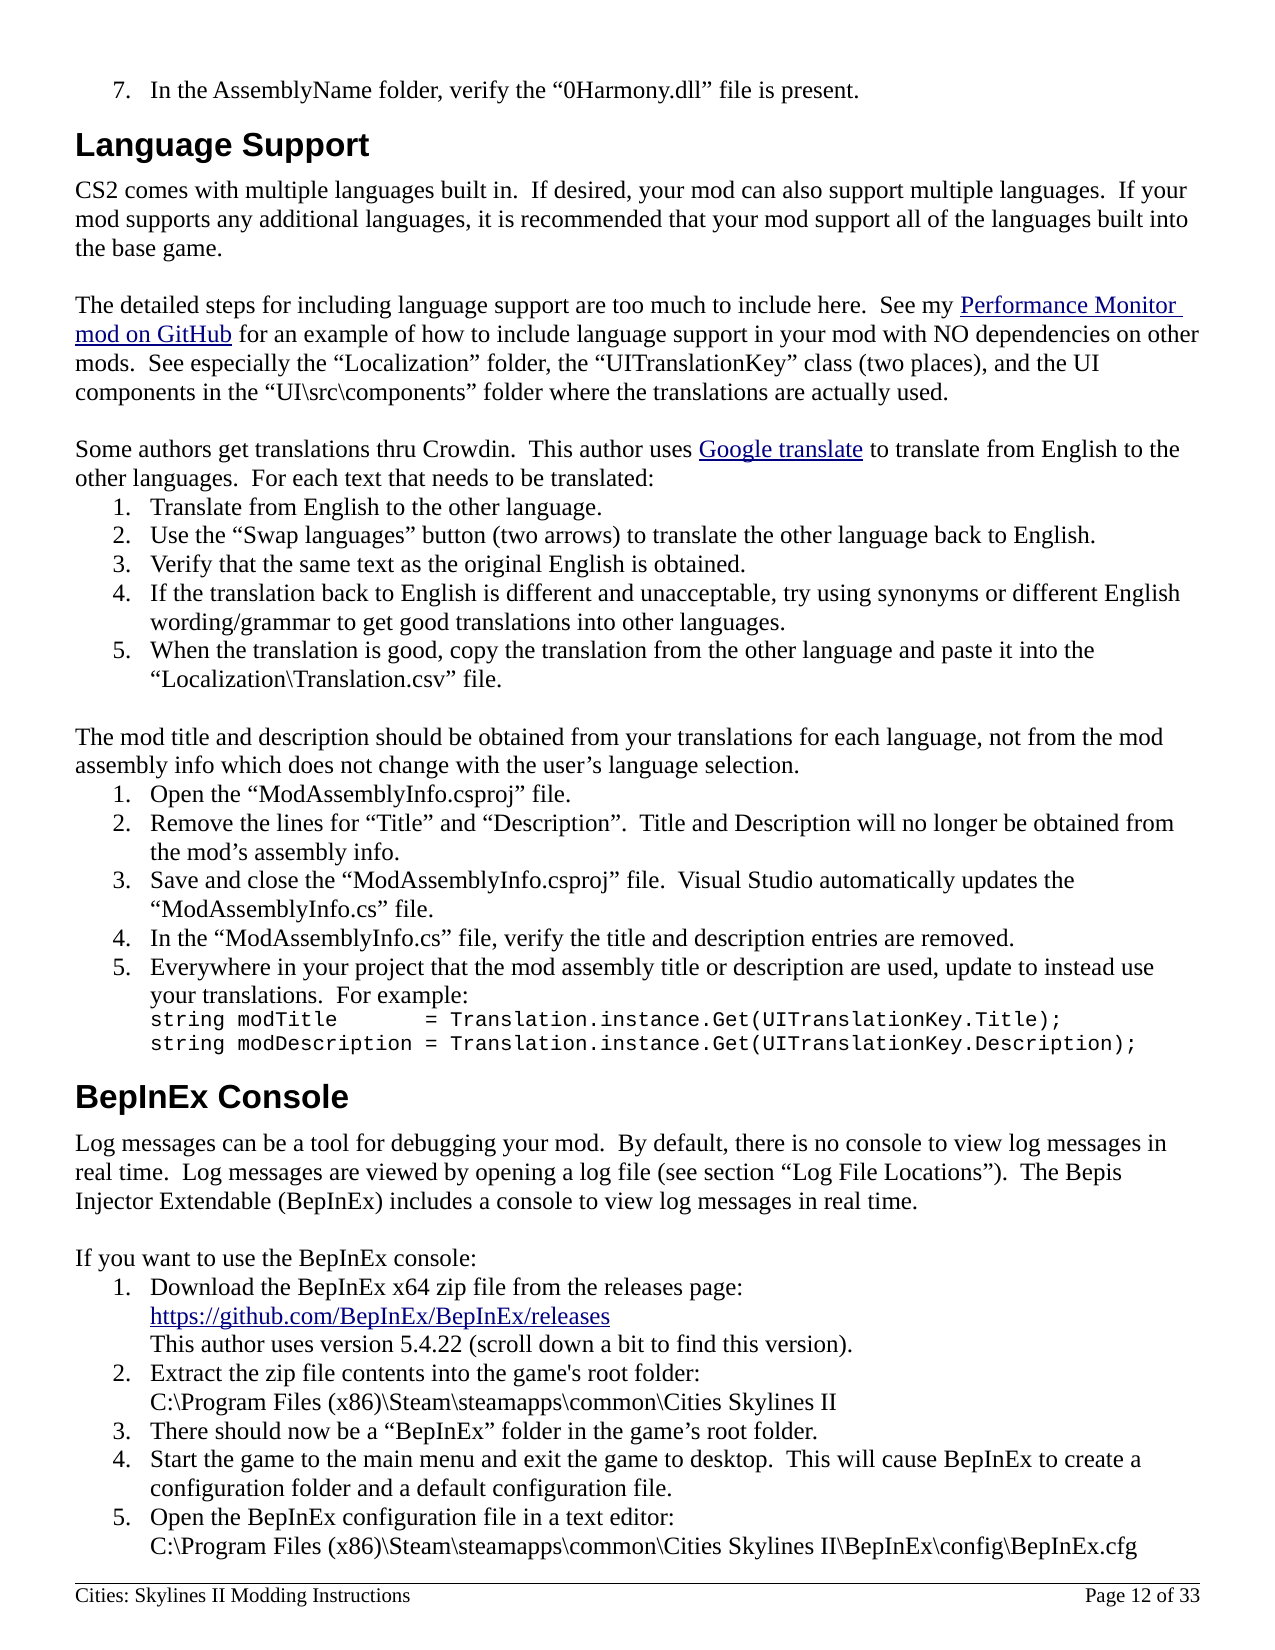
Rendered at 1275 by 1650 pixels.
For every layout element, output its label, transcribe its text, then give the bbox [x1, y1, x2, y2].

text The mod title and description should be obtained from your translations for each language, not from the mod assembly info which does not change with the user’s language selection. [75, 722, 1200, 779]
list Translate from English to the other language. [112, 492, 1200, 521]
text If you want to use the BepInEx console: [75, 1243, 1200, 1272]
list Extract the zip file contents into the game's root folder: C:\Program Files (x86)\Steam\steamapps\common\Cities Skylines II [112, 1358, 1200, 1416]
list There should now be a “BepInEx” folder in the game’s root folder. [112, 1416, 1200, 1444]
list In the AssemblyName folder, verify the “0Harmony.dll” file is present. [112, 75, 1200, 104]
subtitle Language Support [75, 124, 1200, 163]
list Start the game to the main menu and exit the game to desktop. This will cause BepInEx to create a configuration folder and a default configuration file. [112, 1444, 1200, 1502]
list In the “ModAssemblyInfo.cs” file, verify the title and description entries are removed. [112, 923, 1200, 952]
list Everywhere in your project that the mod assembly title or description are used, update to instead use your translations. For example: string modTitle = Translation.instance.Get(UITranslationKey.Title); string modDescription = Translation.instance.Get(UITranslationKey.Description); [112, 952, 1200, 1057]
list When the translation is good, copy the translation from the other language and paste it into the “Localization\Translation.csv” file. [112, 636, 1200, 693]
list Use the “Swap languages” button (two arrows) to translate the other language back to English. [112, 521, 1200, 549]
text CS2 comes with multiple languages built in. If desired, your mod can also support multiple languages. If your mod supports any additional languages, it is recommended that your mod support all of the languages built into the base game. [75, 176, 1200, 262]
subtitle BepInEx Console [75, 1077, 1200, 1116]
list Remove the lines for “Title” and “Description”. Title and Description will no longer be obtained from the mod’s assembly info. [112, 808, 1200, 866]
list If the translation back to English is different and unacceptable, try using synonyms or different English wording/grammar to get good translations into other languages. [112, 578, 1200, 636]
list Save and close the “ModAssemblyInfo.csproj” file. Visual Studio automatically updates the “ModAssemblyInfo.cs” file. [112, 866, 1200, 923]
list Download the BepInEx x64 zip file from the releases page: https://github.com/BepInEx/BepInEx/releases This author uses version 5.4.22 (scroll down a bit to find this version). [112, 1272, 1200, 1358]
list Open the “ModAssemblyInfo.csproj” file. [112, 779, 1200, 808]
text Log messages can be a tool for debugging your mod. By default, there is no console to view log messages in real time. Log messages are viewed by opening a log file (see section “Log File Locations”). The Bepis Injector Extendable (BepInEx) includes a console to view log messages in real time. [75, 1128, 1200, 1214]
text Some authors get translations thru Crowdin. This author uses Google translate to translate from English to the other languages. For each text that needs to be translated: [75, 434, 1200, 492]
list Open the BepInEx configuration file in a text editor: C:\Program Files (x86)\Steam\steamapps\common\Cities Skylines II\BepInEx\config\BepInEx.cfg [112, 1502, 1200, 1559]
text The detailed steps for including language support are too much to include here. See my Performance Monitor mod on GitHub for an example of how to include language support in your mod with NO dependencies on other mods. See especially the “Localization” folder, the “UITranslationKey” class (two places), and the UI components in the “UI\src\components” folder where the translations are actually used. [75, 291, 1200, 434]
list Verify that the same text as the original English is obtained. [112, 549, 1200, 578]
